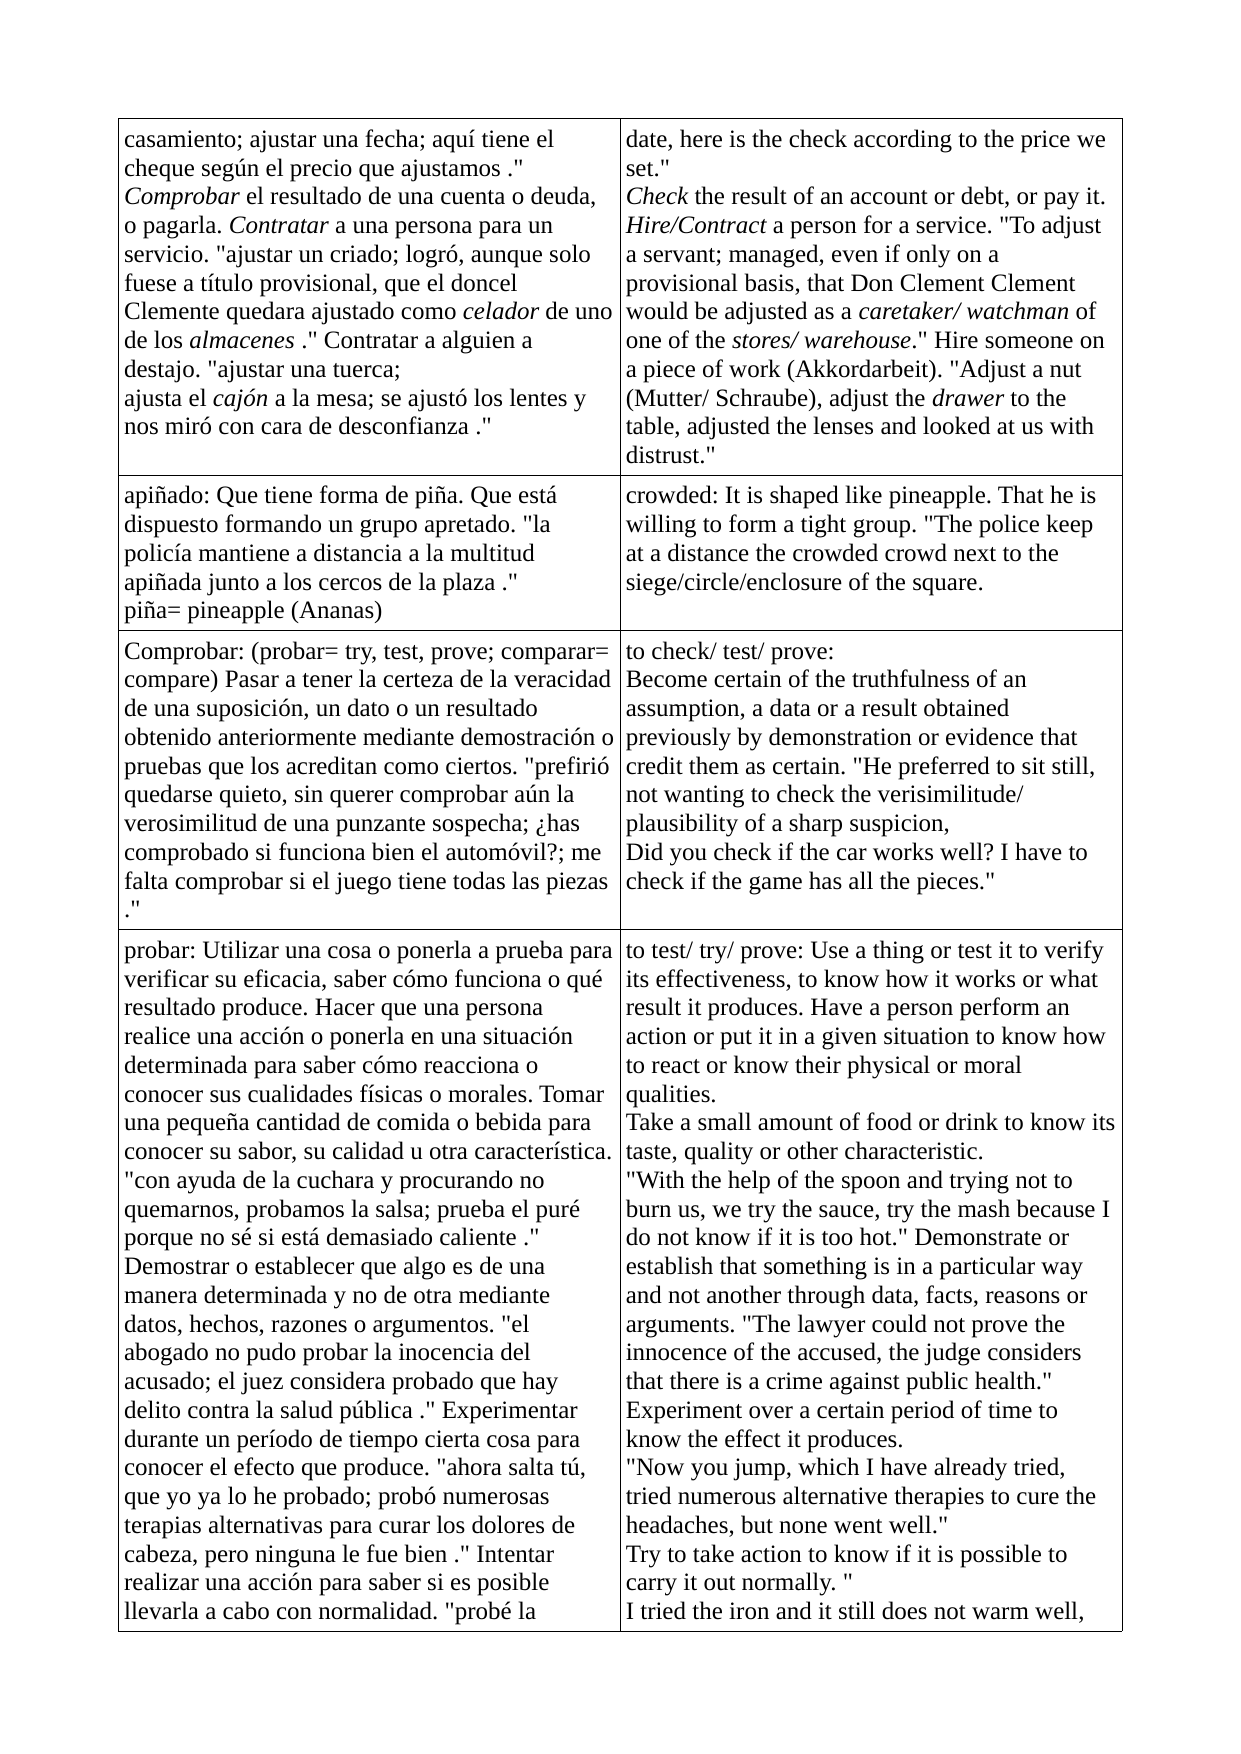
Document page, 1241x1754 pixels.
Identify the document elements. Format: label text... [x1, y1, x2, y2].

table_cell Comprobar: (probar= try, test, prove; comparar= compare) Pasar a tener la certeza de la veracidad de una suposición, un dato o un resultado obtenido anteriormente mediante demostración o pruebas que los acreditan como ciertos. "prefirió quedarse quieto, sin querer comprobar aún la verosimilitud de una punzante sospecha; ¿has comprobado si funciona bien el automóvil?; me falta comprobar si el juego tiene todas las piezas ." [119, 631, 620, 929]
table_cell crowded: It is shaped like pineapple. That he is willing to form a tight group. "The police keep at a distance the crowded crowd next to the siege/circle/enclosure of the square. [621, 476, 1122, 630]
table_cell date, here is the check according to the price we set." Check the result of an account or debt, or pay it. Hire/Contract a person for a service. "To adjust a servant; managed, even if only on a provisional basis, that Don Clement Clement would be adjusted as a caretaker/ watchman of one of the stores/ warehouse." Hire someone on a piece of work (Akkordarbeit). "Adjust a nut (Mutter/ Schraube), adjust the drawer to the table, adjusted the lenses and looked at us with distrust." [621, 119, 1122, 475]
table_cell to test/ try/ prove: Use a thing or test it to verify its effectiveness, to know how it works or what result it produces. Have a person perform an action or put it in a given situation to know how to react or know their physical or moral qualities. Take a small amount of food or drink to know its taste, quality or other characteristic. "With the help of the spoon and trying not to burn us, we try the sauce, try the mash because I do not know if it is too hot." Demonstrate or establish that something is in a particular way and not another through data, facts, reasons or arguments. "The lawyer could not prove the innocence of the accused, the judge considers that there is a crime against public health." Experiment over a certain period of time to know the effect it produces. "Now you jump, which I have already tried, tried numerous alternative therapies to cure the headaches, but none went well." Try to take action to know if it is possible to carry it out normally. " I tried the iron and it still does not warm well, [621, 930, 1122, 1631]
table_cell casamiento; ajustar una fecha; aquí tiene el cheque según el precio que ajustamos ." Comprobar el resultado de una cuenta o deuda, o pagarla. Contratar a una persona para un servicio. "ajustar un criado; logró, aunque solo fuese a título provisional, que el doncel Clemente quedara ajustado como celador de uno de los almacenes ." Contratar a alguien a destajo. "ajustar una tuerca; ajusta el cajón a la mesa; se ajustó los lentes y nos miró con cara de desconfianza ." [119, 119, 620, 475]
table_cell to check/ test/ prove: Become certain of the truthfulness of an assumption, a data or a result obtained previously by demonstration or evidence that credit them as certain. "He preferred to sit still, not wanting to check the verisimilitude/ plausibility of a sharp suspicion, Did you check if the car works well? I have to check if the game has all the pieces." [621, 631, 1122, 929]
table_cell apiñado: Que tiene forma de piña. Que está dispuesto formando un grupo apretado. "la policía mantiene a distancia a la multitud apiñada junto a los cercos de la plaza ." piña= pineapple (Ananas) [119, 476, 620, 630]
table_cell probar: Utilizar una cosa o ponerla a prueba para verificar su eficacia, saber cómo funciona o qué resultado produce. Hacer que una persona realice una acción o ponerla en una situación determinada para saber cómo reacciona o conocer sus cualidades físicas o morales. Tomar una pequeña cantidad de comida o bebida para conocer su sabor, su calidad u otra característica. "con ayuda de la cuchara y procurando no quemarnos, probamos la salsa; prueba el puré porque no sé si está demasiado caliente ." Demostrar o establecer que algo es de una manera determinada y no de otra mediante datos, hechos, razones o argumentos. "el abogado no pudo probar la inocencia del acusado; el juez considera probado que hay delito contra la salud pública ." Experimentar durante un período de tiempo cierta cosa para conocer el efecto que produce. "ahora salta tú, que yo ya lo he probado; probó numerosas terapias alternativas para curar los dolores de cabeza, pero ninguna le fue bien ." Intentar realizar una acción para saber si es posible llevarla a cabo con normalidad. "probé la [119, 930, 620, 1631]
